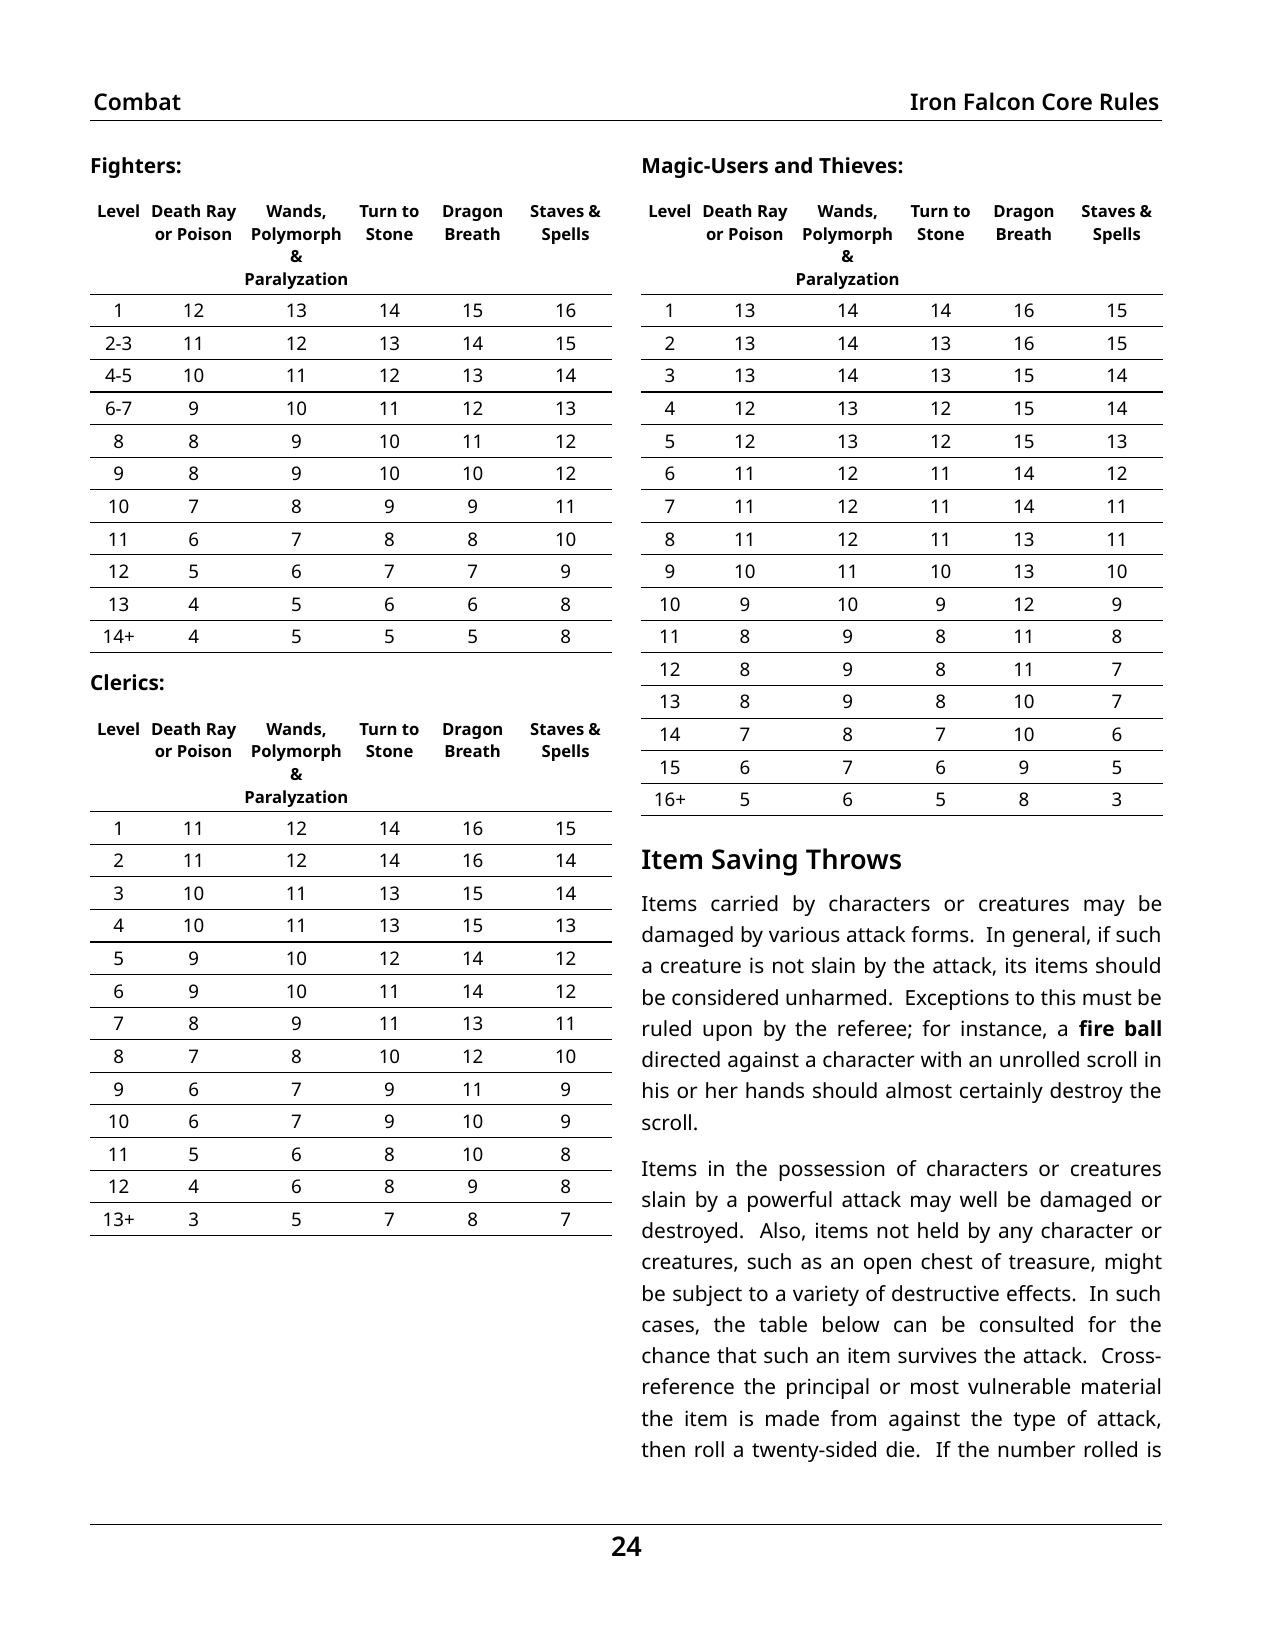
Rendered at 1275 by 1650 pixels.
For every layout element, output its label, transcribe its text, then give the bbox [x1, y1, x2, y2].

table_cell 13 [698, 360, 791, 391]
table_cell 10 [90, 1105, 147, 1137]
table_cell 9 [641, 555, 698, 587]
table_cell 10 [698, 555, 791, 587]
table_cell 10 [353, 1040, 426, 1072]
table_cell 10 [791, 588, 904, 619]
table_cell 9 [519, 1105, 612, 1137]
table_cell 4 [147, 1171, 240, 1202]
table_cell 8 [426, 1203, 519, 1235]
table_cell 15 [519, 812, 612, 843]
table_cell 8 [1070, 621, 1163, 652]
table_cell 8 [147, 1008, 240, 1039]
table_cell 9 [147, 975, 240, 1007]
table_cell 14 [519, 877, 612, 909]
table_cell 7 [240, 523, 352, 554]
table_cell 2 [641, 327, 698, 359]
table_cell 13 [904, 360, 977, 391]
table_cell 11 [426, 1073, 519, 1104]
table_cell 6 [791, 784, 904, 815]
table_cell 6 [147, 1073, 240, 1104]
table_header Death Ray or Poison [698, 197, 791, 293]
table_cell 12 [519, 425, 612, 457]
table_cell 7 [1070, 653, 1163, 685]
table_cell 14 [1070, 393, 1163, 424]
table_cell 15 [426, 910, 519, 941]
table_cell 13 [698, 327, 791, 359]
table_cell 5 [240, 588, 352, 619]
table_cell 9 [90, 458, 147, 489]
table_cell 15 [977, 393, 1070, 424]
table_cell 5 [353, 621, 426, 652]
table_cell 6 [240, 555, 352, 587]
table_cell 8 [977, 784, 1070, 815]
table_cell 12 [904, 425, 977, 457]
text Items carried by characters or creatures may be damaged by various attack forms. In general, if such a creature is not slain by the attack, its items should be considered unharmed. Exceptions to this must be ruled upon by the referee; for instance, a fire ball directed against a character with an unrolled scroll in his or her hands should almost certainly destroy the scroll. [641, 889, 1162, 1136]
table_cell 11 [353, 393, 426, 424]
table_cell 14 [426, 327, 519, 359]
table_cell 8 [904, 653, 977, 685]
table_cell 3 [90, 877, 147, 909]
table_cell 9 [90, 1073, 147, 1104]
table_header Staves & Spells [519, 714, 612, 811]
table_cell 7 [353, 1203, 426, 1235]
table_cell 11 [147, 327, 240, 359]
table_cell 6 [240, 1138, 352, 1169]
table_cell 11 [641, 621, 698, 652]
table_cell 10 [147, 910, 240, 941]
table_cell 2-3 [90, 327, 147, 359]
table_cell 6-7 [90, 393, 147, 424]
table_cell 4 [147, 621, 240, 652]
table_cell 14 [641, 719, 698, 750]
table_cell 15 [1070, 295, 1163, 326]
table_cell 8 [641, 523, 698, 554]
table_cell 13 [641, 686, 698, 717]
table_cell 11 [1070, 490, 1163, 522]
table_cell 12 [426, 393, 519, 424]
table_cell 10 [90, 490, 147, 522]
table_cell 2 [90, 845, 147, 876]
table_cell 5 [1070, 751, 1163, 783]
table_cell 4-5 [90, 360, 147, 391]
table_cell 12 [519, 458, 612, 489]
table_cell 11 [240, 360, 352, 391]
table_cell 4 [147, 588, 240, 619]
table_cell 12 [791, 523, 904, 554]
table_cell 7 [90, 1008, 147, 1039]
table_header Level [90, 197, 147, 293]
table_cell 10 [147, 877, 240, 909]
table_cell 6 [904, 751, 977, 783]
table_cell 9 [1070, 588, 1163, 619]
table_cell 8 [519, 1138, 612, 1169]
table_cell 13 [90, 588, 147, 619]
table_cell 13 [426, 360, 519, 391]
table_cell 8 [519, 621, 612, 652]
table_cell 10 [519, 523, 612, 554]
table_cell 10 [1070, 555, 1163, 587]
table_cell 9 [147, 393, 240, 424]
table_cell 5 [90, 943, 147, 974]
table_cell 16+ [641, 784, 698, 815]
table_cell 6 [90, 975, 147, 1007]
table_cell 11 [519, 490, 612, 522]
table_cell 12 [519, 943, 612, 974]
table_cell 10 [353, 425, 426, 457]
text Magic-Users and Thieves: [641, 151, 1162, 179]
table_cell 14 [977, 490, 1070, 522]
table_cell 12 [240, 845, 352, 876]
subtitle Item Saving Throws [641, 840, 1162, 877]
table_cell 14 [1070, 360, 1163, 391]
table_cell 9 [147, 943, 240, 974]
table_cell 11 [698, 523, 791, 554]
table_cell 7 [698, 719, 791, 750]
table_cell 8 [698, 686, 791, 717]
table_cell 14 [519, 360, 612, 391]
table_cell 15 [426, 295, 519, 326]
table_cell 4 [90, 910, 147, 941]
table_cell 13+ [90, 1203, 147, 1235]
table_header Death Ray or Poison [147, 197, 240, 293]
table_cell 8 [90, 1040, 147, 1072]
table_cell 11 [698, 490, 791, 522]
table_cell 11 [240, 877, 352, 909]
table_header Dragon Breath [977, 197, 1070, 293]
table_cell 8 [519, 1171, 612, 1202]
table_cell 16 [977, 295, 1070, 326]
table_cell 13 [353, 910, 426, 941]
table_cell 13 [353, 877, 426, 909]
table_cell 14 [353, 845, 426, 876]
table_cell 12 [791, 490, 904, 522]
table_cell 3 [1070, 784, 1163, 815]
table_cell 11 [698, 458, 791, 489]
table_cell 8 [353, 523, 426, 554]
table_cell 11 [977, 653, 1070, 685]
table_cell 7 [426, 555, 519, 587]
table_cell 8 [147, 425, 240, 457]
table_cell 15 [641, 751, 698, 783]
table_cell 12 [353, 943, 426, 974]
table_cell 13 [791, 425, 904, 457]
table_cell 15 [977, 425, 1070, 457]
table_cell 11 [90, 1138, 147, 1169]
table_cell 12 [240, 327, 352, 359]
table_cell 8 [90, 425, 147, 457]
table_cell 16 [519, 295, 612, 326]
table_cell 8 [426, 523, 519, 554]
table_cell 12 [791, 458, 904, 489]
table_cell 6 [353, 588, 426, 619]
table_cell 7 [904, 719, 977, 750]
table_cell 3 [641, 360, 698, 391]
table_cell 10 [641, 588, 698, 619]
table_cell 14 [791, 327, 904, 359]
table_cell 5 [147, 555, 240, 587]
table_cell 13 [977, 523, 1070, 554]
table_cell 12 [147, 295, 240, 326]
table_cell 12 [426, 1040, 519, 1072]
table_header Staves & Spells [1070, 197, 1163, 293]
table_cell 11 [147, 845, 240, 876]
table_cell 9 [519, 1073, 612, 1104]
table_cell 11 [904, 523, 977, 554]
table_cell 8 [240, 490, 352, 522]
table_cell 9 [698, 588, 791, 619]
table_cell 16 [426, 812, 519, 843]
table_header Wands, Polymorph & Paralyzation [240, 197, 352, 293]
table_cell 8 [519, 588, 612, 619]
table_cell 9 [426, 1171, 519, 1202]
table_cell 9 [904, 588, 977, 619]
table_cell 7 [240, 1073, 352, 1104]
table_cell 13 [519, 393, 612, 424]
table_header Dragon Breath [426, 714, 519, 811]
table_cell 7 [641, 490, 698, 522]
table_cell 14 [353, 812, 426, 843]
table_header Turn to Stone [353, 197, 426, 293]
table_header Wands, Polymorph & Paralyzation [240, 714, 352, 811]
table_cell 10 [977, 719, 1070, 750]
table_cell 8 [353, 1171, 426, 1202]
table_header Turn to Stone [904, 197, 977, 293]
table_header Level [90, 714, 147, 811]
text Items in the possession of characters or creatures slain by a powerful attack may well be damaged or destroyed. Also, items not held by any character or creatures, such as an open chest of treasure, might be subject to a variety of destructive effects. In such cases, the table below can be consulted for the chance that such an item survives the attack. Cross-reference the principal or most vulnerable material the item is made from against the type of attack, then roll a twenty-sided die. If the number rolled is [641, 1154, 1162, 1463]
table_cell 14 [977, 458, 1070, 489]
table_cell 13 [791, 393, 904, 424]
table_cell 12 [904, 393, 977, 424]
table_cell 15 [519, 327, 612, 359]
table_cell 7 [240, 1105, 352, 1137]
table_cell 14+ [90, 621, 147, 652]
table_cell 9 [240, 1008, 352, 1039]
text Clerics: [90, 668, 611, 697]
table_cell 8 [904, 686, 977, 717]
table_cell 10 [426, 458, 519, 489]
table_cell 9 [791, 621, 904, 652]
table_cell 11 [90, 523, 147, 554]
table_cell 8 [904, 621, 977, 652]
table_cell 6 [240, 1171, 352, 1202]
table_cell 7 [147, 490, 240, 522]
table_cell 9 [353, 1073, 426, 1104]
table_cell 12 [698, 425, 791, 457]
table_cell 14 [519, 845, 612, 876]
table_cell 14 [791, 295, 904, 326]
table_cell 6 [426, 588, 519, 619]
table_cell 10 [353, 458, 426, 489]
table_cell 1 [90, 812, 147, 843]
table_cell 13 [698, 295, 791, 326]
table_cell 10 [977, 686, 1070, 717]
table_cell 12 [90, 1171, 147, 1202]
table_cell 9 [353, 490, 426, 522]
table_cell 11 [904, 490, 977, 522]
table_cell 1 [90, 295, 147, 326]
table_cell 5 [240, 1203, 352, 1235]
table_cell 11 [426, 425, 519, 457]
table_cell 13 [1070, 425, 1163, 457]
table_cell 12 [353, 360, 426, 391]
table_cell 11 [904, 458, 977, 489]
table_cell 13 [519, 910, 612, 941]
table_cell 16 [977, 327, 1070, 359]
table_cell 11 [519, 1008, 612, 1039]
table_cell 10 [240, 975, 352, 1007]
table_cell 5 [904, 784, 977, 815]
table_cell 7 [353, 555, 426, 587]
table_header Turn to Stone [353, 714, 426, 811]
table_cell 9 [519, 555, 612, 587]
table_cell 13 [240, 295, 352, 326]
table_cell 10 [519, 1040, 612, 1072]
table_cell 13 [977, 555, 1070, 587]
table_cell 11 [791, 555, 904, 587]
table_cell 13 [904, 327, 977, 359]
table_cell 6 [147, 523, 240, 554]
table_cell 14 [426, 943, 519, 974]
table_cell 13 [426, 1008, 519, 1039]
table_cell 10 [147, 360, 240, 391]
table_cell 5 [698, 784, 791, 815]
table_cell 9 [240, 458, 352, 489]
table_cell 9 [353, 1105, 426, 1137]
table_cell 5 [426, 621, 519, 652]
table_cell 9 [977, 751, 1070, 783]
table_cell 8 [698, 653, 791, 685]
table_cell 14 [791, 360, 904, 391]
table_cell 12 [240, 812, 352, 843]
table_cell 8 [698, 621, 791, 652]
table_cell 14 [426, 975, 519, 1007]
table_cell 13 [353, 327, 426, 359]
table_cell 8 [353, 1138, 426, 1169]
table_cell 12 [519, 975, 612, 1007]
table_cell 6 [641, 458, 698, 489]
table_cell 10 [426, 1105, 519, 1137]
table_cell 5 [240, 621, 352, 652]
table_cell 12 [977, 588, 1070, 619]
table_cell 11 [1070, 523, 1163, 554]
table_cell 12 [90, 555, 147, 587]
table_cell 5 [147, 1138, 240, 1169]
table_cell 9 [791, 686, 904, 717]
table_cell 9 [240, 425, 352, 457]
table_header Dragon Breath [426, 197, 519, 293]
table_cell 14 [353, 295, 426, 326]
table_cell 11 [240, 910, 352, 941]
table_cell 11 [977, 621, 1070, 652]
table_cell 10 [904, 555, 977, 587]
table_cell 6 [1070, 719, 1163, 750]
table_header Death Ray or Poison [147, 714, 240, 811]
table_header Staves & Spells [519, 197, 612, 293]
table_cell 15 [1070, 327, 1163, 359]
text Fighters: [90, 151, 611, 179]
table_cell 8 [147, 458, 240, 489]
table_cell 16 [426, 845, 519, 876]
table_cell 10 [426, 1138, 519, 1169]
table_cell 14 [904, 295, 977, 326]
table_cell 10 [240, 393, 352, 424]
table_cell 15 [426, 877, 519, 909]
table_cell 7 [791, 751, 904, 783]
table_cell 11 [353, 1008, 426, 1039]
table_cell 15 [977, 360, 1070, 391]
table_cell 5 [641, 425, 698, 457]
table_cell 9 [426, 490, 519, 522]
table_cell 8 [791, 719, 904, 750]
table_header Level [641, 197, 698, 293]
table_cell 7 [1070, 686, 1163, 717]
table_cell 10 [240, 943, 352, 974]
table_cell 11 [353, 975, 426, 1007]
table_cell 3 [147, 1203, 240, 1235]
table_cell 1 [641, 295, 698, 326]
table_cell 12 [698, 393, 791, 424]
table_cell 7 [147, 1040, 240, 1072]
table_header Wands, Polymorph & Paralyzation [791, 197, 904, 293]
table_cell 4 [641, 393, 698, 424]
table_cell 8 [240, 1040, 352, 1072]
table_cell 9 [791, 653, 904, 685]
table_cell 7 [519, 1203, 612, 1235]
table_cell 11 [147, 812, 240, 843]
table_cell 6 [147, 1105, 240, 1137]
table_cell 12 [641, 653, 698, 685]
table_cell 6 [698, 751, 791, 783]
table_cell 12 [1070, 458, 1163, 489]
